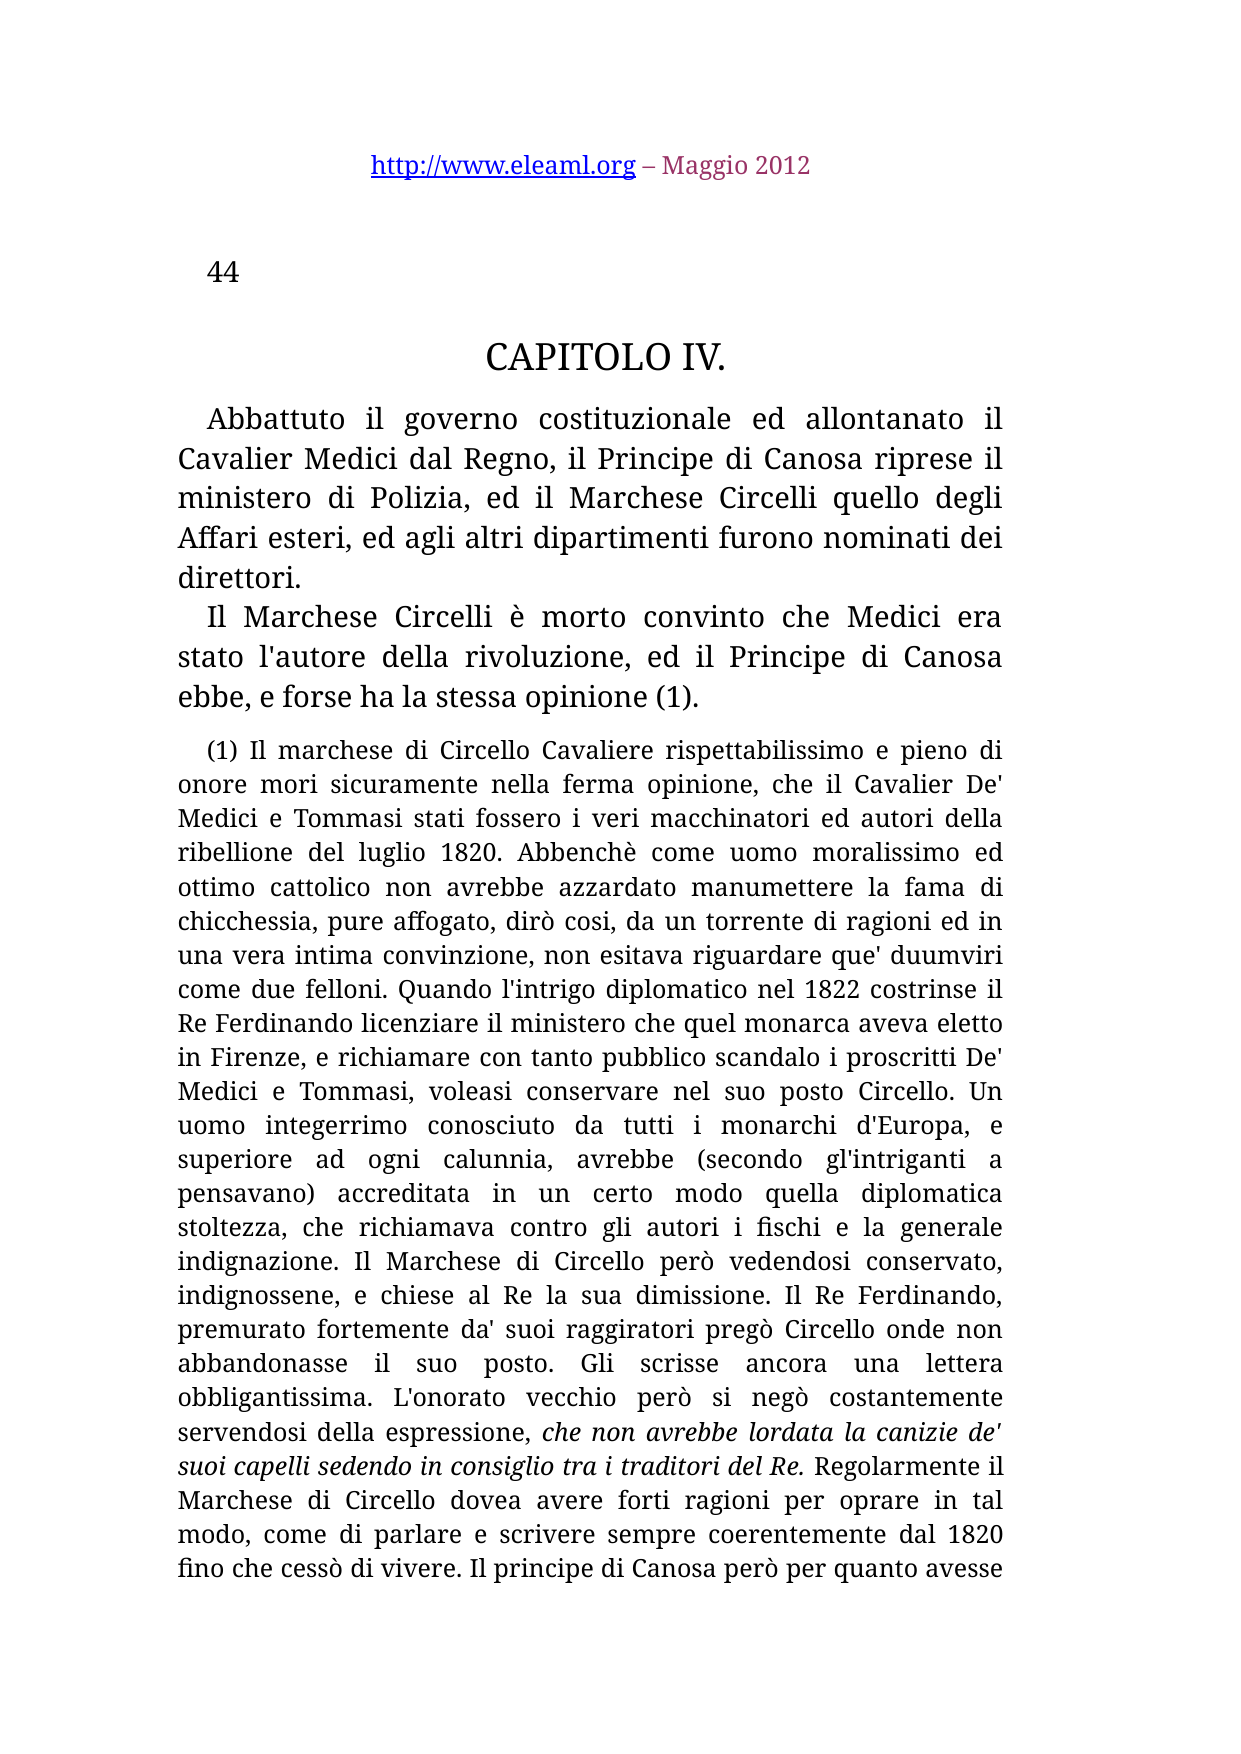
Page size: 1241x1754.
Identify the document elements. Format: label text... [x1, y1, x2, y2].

text Il Marchese Circelli è morto convinto che Medici era stato l'autore della rivoluzione, ed il Principe di Canosa ebbe, e forse ha la stessa opinione (1). [177, 597, 1004, 716]
text (1) Il marchese di Circello Cavaliere rispettabilissimo e pieno di onore mori sicuramente nella ferma opinione, che il Cavalier De' Medici e Tommasi stati fossero i veri macchinatori ed autori della ribellione del luglio 1820. Abbenchè come uomo moralissimo ed ottimo cattolico non avrebbe azzardato manumettere la fama di chicchessia, pure affogato, dirò cosi, da un torrente di ragioni ed in una vera intima convinzione, non esitava riguardare que' duumviri come due felloni. Quando l'intrigo diplomatico nel 1822 costrinse il Re Ferdinando licenziare il ministero che quel monarca aveva eletto in Firenze, e richiamare con tanto pubblico scandalo i proscritti De' Medici e Tommasi, voleasi conservare nel suo posto Circello. Un uomo integerrimo conosciuto da tutti i monarchi d'Europa, e superiore ad ogni calunnia, avrebbe (secondo gl'intriganti a pensavano) accreditata in un certo modo quella diplomatica stoltezza, che richiamava contro gli autori i fischi e la generale indignazione. Il Marchese di Circello però vedendosi conservato, indignossene, e chiese al Re la sua dimissione. Il Re Ferdinando, premurato fortemente da' suoi raggiratori pregò Circello onde non abbandonasse il suo posto. Gli scrisse ancora una lettera obbligantissima. L'onorato vecchio però si negò costantemente servendosi della espressione, che non avrebbe lordata la canizie de' suoi capelli sedendo in consiglio tra i traditori del Re. Regolarmente il Marchese di Circello dovea avere forti ragioni per oprare in tal modo, come di parlare e scrivere sempre coerentemente dal 1820 fino che cessò di vivere. Il principe di Canosa però per quanto avesse [177, 733, 1004, 1584]
text Abbattuto il governo costituzionale ed allontanato il Cavalier Medici dal Regno, il Principe di Canosa riprese il ministero di Polizia, ed il Marchese Circelli quello degli Affari esteri, ed agli altri dipartimenti furono nominati dei direttori. [177, 398, 1004, 597]
text 44 [177, 251, 1004, 291]
text CAPITOLO IV. [177, 330, 1004, 381]
